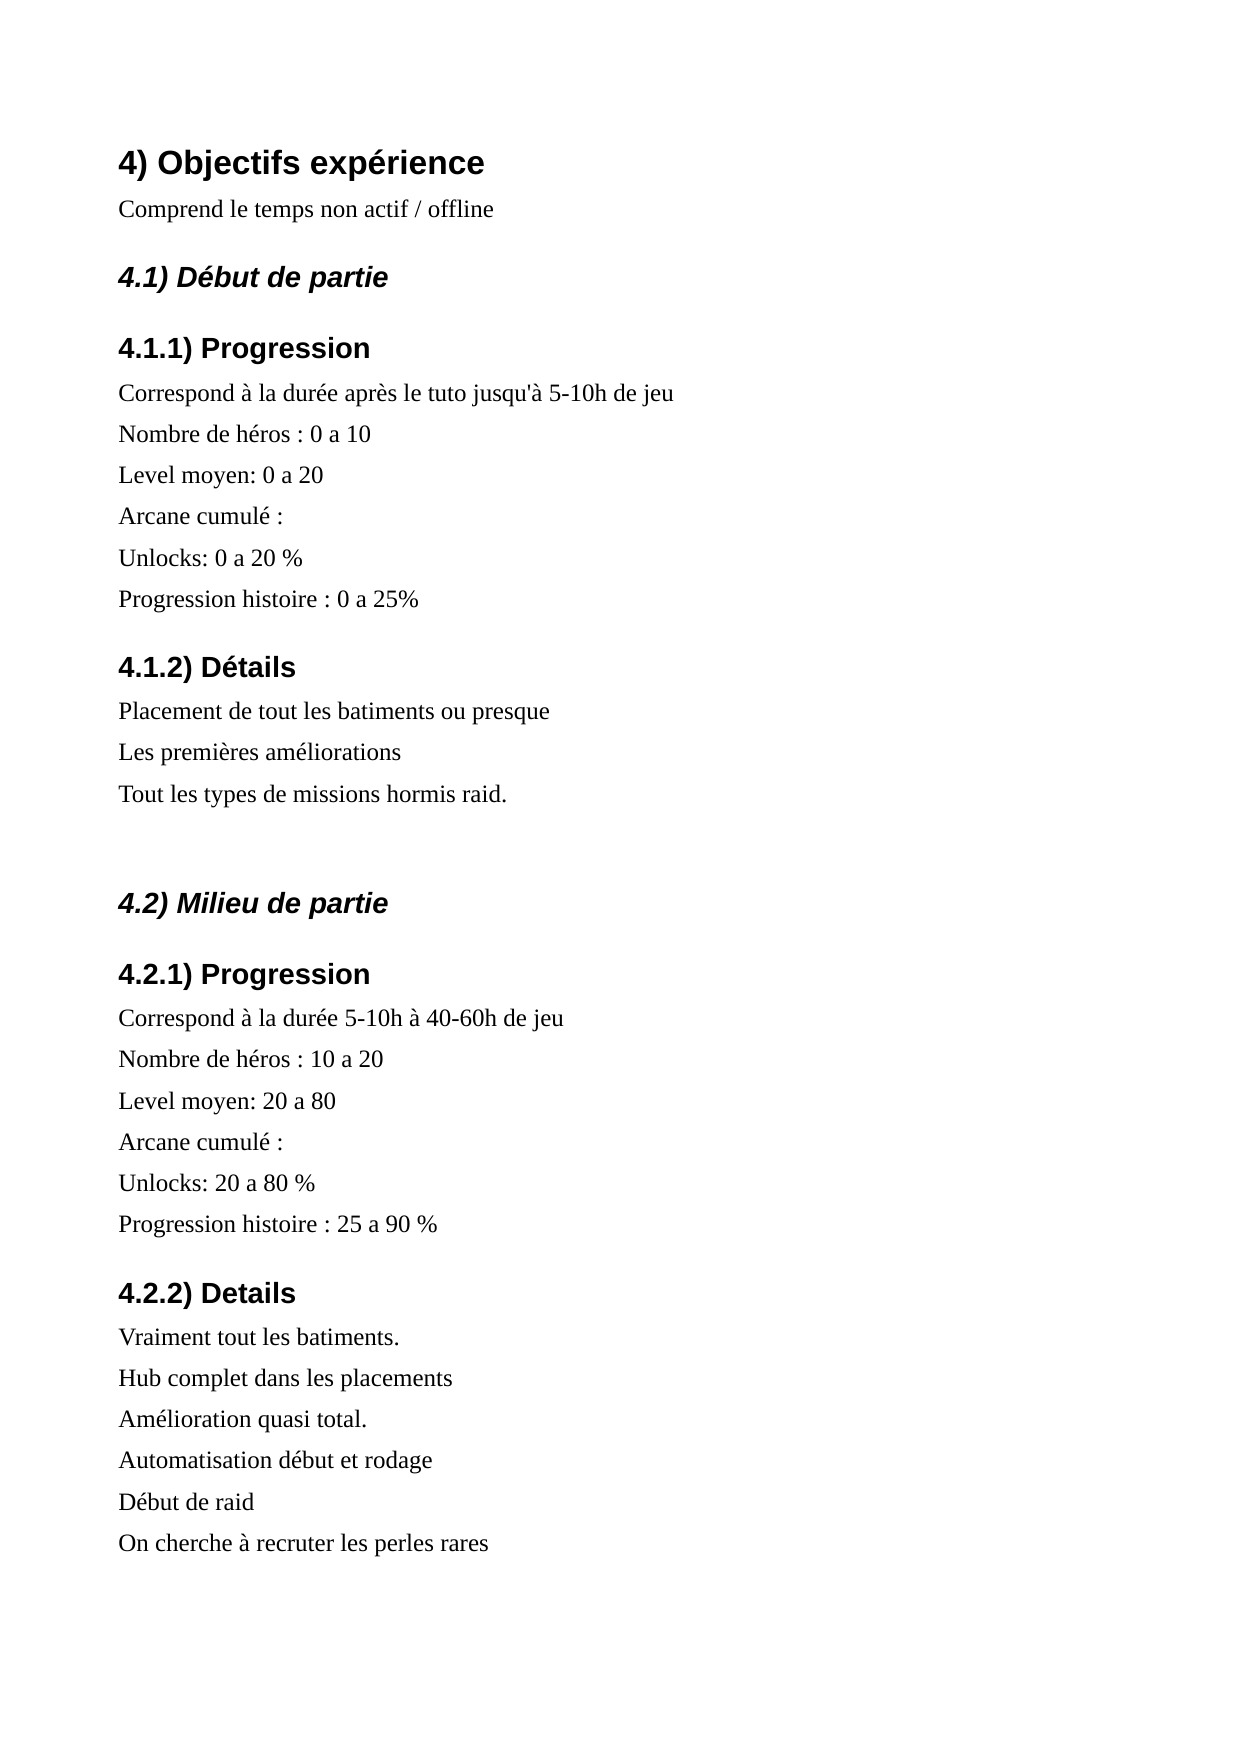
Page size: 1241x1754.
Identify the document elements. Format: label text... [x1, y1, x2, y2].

subtitle 4) Objectifs expérience [118, 143, 1122, 182]
text Progression histoire : 25 a 90 % [118, 1209, 1122, 1238]
text On cherche à recruter les perles rares [118, 1528, 1122, 1557]
text Placement de tout les batiments ou presque [118, 696, 1122, 725]
text Amélioration quasi total. [118, 1404, 1122, 1433]
text Vraiment tout les batiments. [118, 1322, 1122, 1351]
text Level moyen: 0 a 20 [118, 460, 1122, 489]
text Correspond à la durée après le tuto jusqu'à 5-10h de jeu [118, 378, 1122, 406]
subtitle 4.1.1) Progression [118, 332, 1122, 365]
text Unlocks: 20 a 80 % [118, 1168, 1122, 1197]
subtitle 4.1) Début de partie [118, 261, 1122, 294]
text Hub complet dans les placements [118, 1363, 1122, 1392]
text Arcane cumulé : [118, 501, 1122, 530]
subtitle 4.1.2) Détails [118, 650, 1122, 684]
text Tout les types de missions hormis raid. [118, 779, 1122, 807]
text Les premières améliorations [118, 737, 1122, 766]
subtitle 4.2.2) Details [118, 1276, 1122, 1309]
text Début de raid [118, 1487, 1122, 1516]
text Unlocks: 0 a 20 % [118, 543, 1122, 571]
text Automatisation début et rodage [118, 1446, 1122, 1474]
text Progression histoire : 0 a 25% [118, 584, 1122, 613]
text Correspond à la durée 5-10h à 40-60h de jeu [118, 1003, 1122, 1032]
text Nombre de héros : 0 a 10 [118, 419, 1122, 448]
text Comprend le temps non actif / offline [118, 194, 1122, 223]
subtitle 4.2.1) Progression [118, 957, 1122, 991]
text Nombre de héros : 10 a 20 [118, 1044, 1122, 1073]
text Arcane cumulé : [118, 1127, 1122, 1156]
subtitle 4.2) Milieu de partie [118, 886, 1122, 920]
text Level moyen: 20 a 80 [118, 1086, 1122, 1114]
